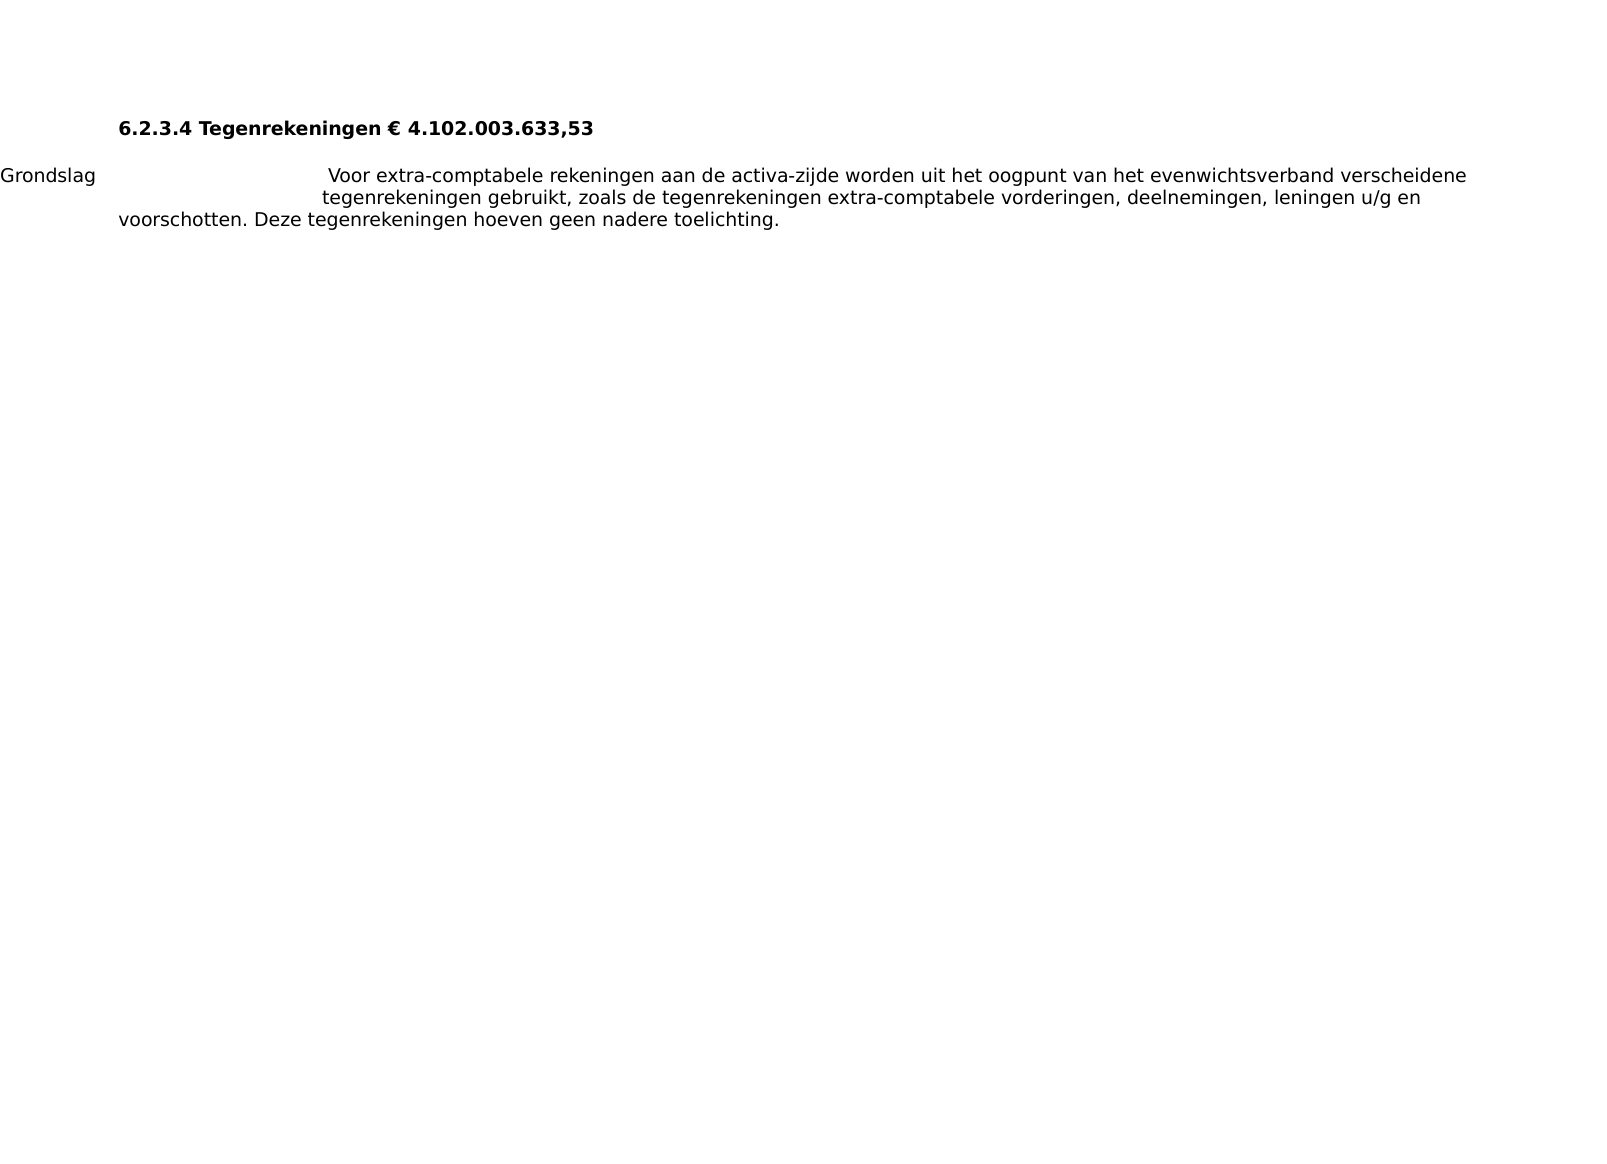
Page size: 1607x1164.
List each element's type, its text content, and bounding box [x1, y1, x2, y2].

subtitle 6.2.3.4 Tegenrekeningen € 4.102.003.633,53 [118, 118, 1488, 140]
text Grondslag [0, 165, 322, 187]
text Voor extra-comptabele rekeningen aan de activa-zijde worden uit het oogpunt van het evenwichtsverband verscheidene tegenrekeningen gebruikt, zoals de tegenrekeningen extra-comptabele vorderingen, deelnemingen, leningen u/g en voorschotten. Deze tegenrekeningen hoeven geen nadere toelichting. [0, 165, 1488, 231]
